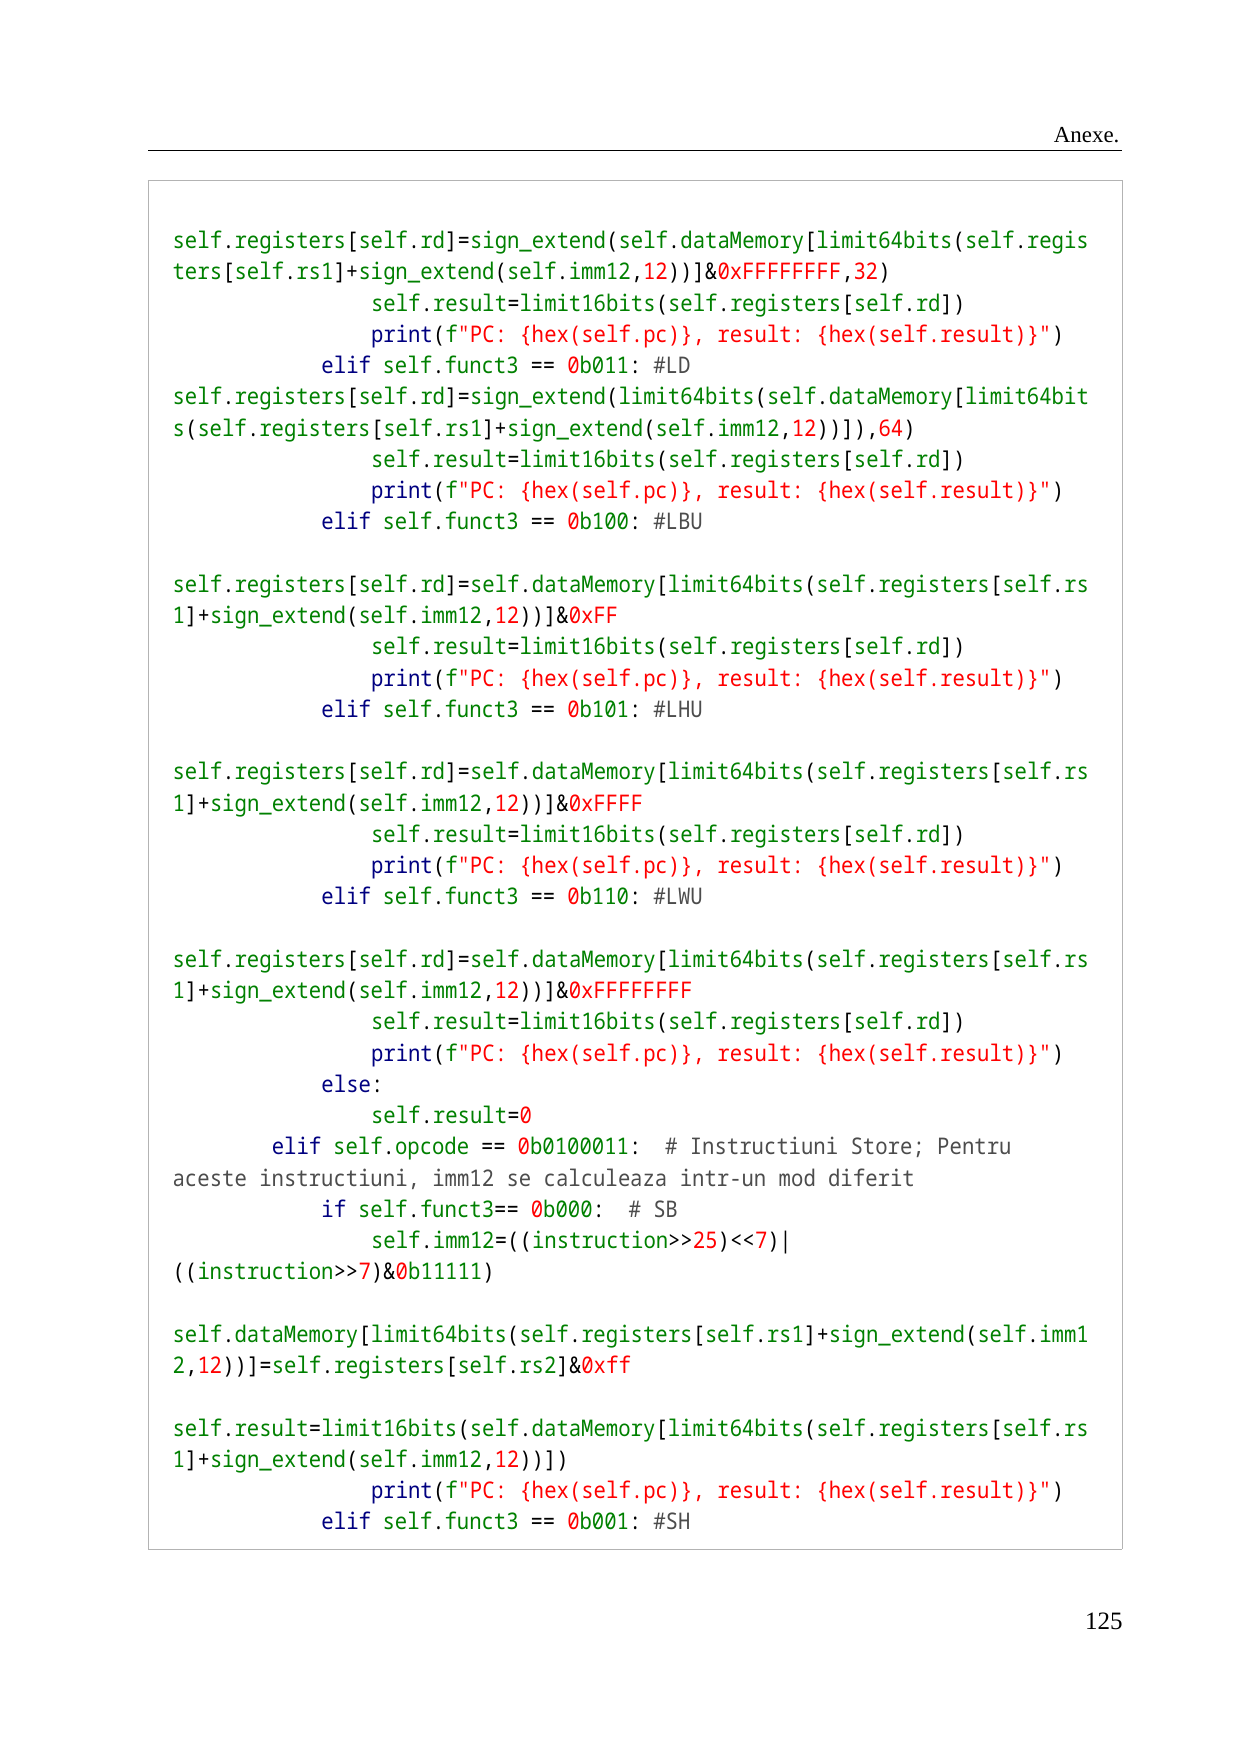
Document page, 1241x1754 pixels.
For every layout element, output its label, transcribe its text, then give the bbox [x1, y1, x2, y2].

text self.registers[self.rd]=self.dataMemory[limit64bits(self.registers[self.rs1]+sign_extend(self.imm12,12))]&0xFFFFFFFF [149, 899, 1122, 993]
text self.imm12=((instruction>>25)<<7)|((instruction>>7)&0b11111) [149, 1211, 1122, 1274]
text print(f"PC: {hex(self.pc)}, result: {hex(self.result)}") [149, 649, 1122, 680]
text print(f"PC: {hex(self.pc)}, result: {hex(self.result)}") [149, 305, 1122, 336]
text self.registers[self.rd]=sign_extend(limit64bits(self.dataMemory[limit64bits(self.registers[self.rs1]+sign_extend(self.imm12,12))]),64) [149, 368, 1122, 430]
text self.result=limit16bits(self.dataMemory[limit64bits(self.registers[self.rs1]+sign_extend(self.imm12,12))]) [149, 1368, 1122, 1461]
text elif self.opcode == 0b0100011: # Instructiuni Store; Pentru aceste instructiuni, imm12 se calculeaza intr-un mod diferit [149, 1118, 1122, 1180]
text print(f"PC: {hex(self.pc)}, result: {hex(self.result)}") [149, 461, 1122, 493]
text self.result=limit16bits(self.registers[self.rd]) [149, 805, 1122, 836]
text print(f"PC: {hex(self.pc)}, result: {hex(self.result)}") [149, 1461, 1122, 1493]
text self.result=limit16bits(self.registers[self.rd]) [149, 274, 1122, 305]
text elif self.funct3 == 0b110: #LWU [149, 868, 1122, 899]
text self.registers[self.rd]=self.dataMemory[limit64bits(self.registers[self.rs1]+sign_extend(self.imm12,12))]&0xFF [149, 524, 1122, 618]
text elif self.funct3 == 0b011: #LD [149, 336, 1122, 368]
text self.result=limit16bits(self.registers[self.rd]) [149, 430, 1122, 461]
text elif self.funct3 == 0b001: #SH [149, 1493, 1122, 1549]
text self.result=limit16bits(self.registers[self.rd]) [149, 618, 1122, 649]
text self.registers[self.rd]=sign_extend(self.dataMemory[limit64bits(self.registers[self.rs1]+sign_extend(self.imm12,12))]&0xFFFFFFFF,32) [149, 181, 1122, 274]
text self.dataMemory[limit64bits(self.registers[self.rs1]+sign_extend(self.imm12,12))]=self.registers[self.rs2]&0xff [149, 1274, 1122, 1368]
text self.result=0 [149, 1086, 1122, 1118]
text print(f"PC: {hex(self.pc)}, result: {hex(self.result)}") [149, 1024, 1122, 1055]
text print(f"PC: {hex(self.pc)}, result: {hex(self.result)}") [149, 836, 1122, 868]
text else: [149, 1055, 1122, 1086]
text elif self.funct3 == 0b101: #LHU [149, 680, 1122, 711]
text elif self.funct3 == 0b100: #LBU [149, 493, 1122, 524]
text self.result=limit16bits(self.registers[self.rd]) [149, 993, 1122, 1024]
text if self.funct3== 0b000: # SB [149, 1180, 1122, 1211]
text self.registers[self.rd]=self.dataMemory[limit64bits(self.registers[self.rs1]+sign_extend(self.imm12,12))]&0xFFFF [149, 711, 1122, 805]
